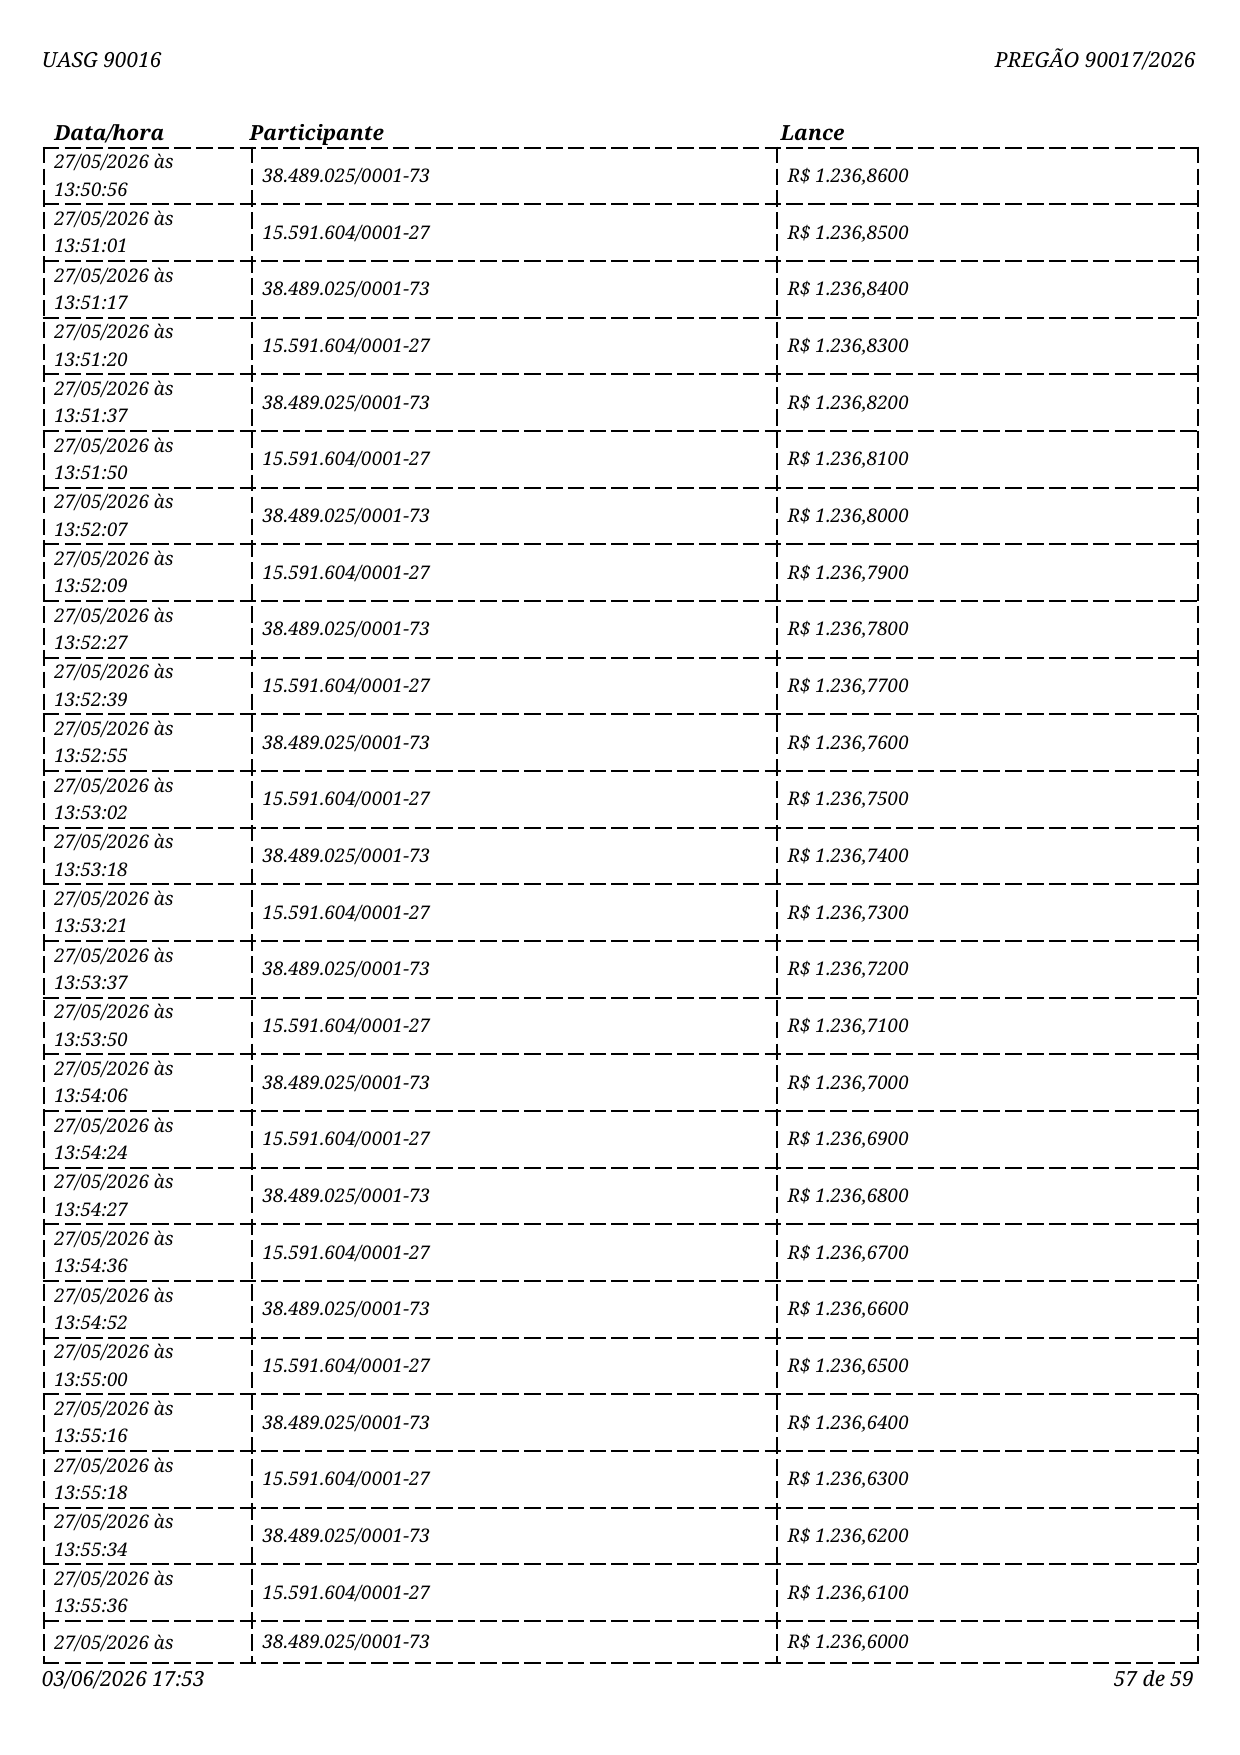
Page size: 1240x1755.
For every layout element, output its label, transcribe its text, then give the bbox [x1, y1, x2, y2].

table_cell 27/05/2026 às 13:53:21 [44, 883, 252, 940]
table_cell 15.591.604/0001-27 [252, 203, 777, 260]
table_cell 27/05/2026 às 13:53:50 [44, 997, 252, 1053]
table_cell 27/05/2026 às 13:51:37 [44, 373, 252, 430]
table_cell 38.489.025/0001-73 [252, 1507, 777, 1563]
table_cell 27/05/2026 às 13:50:56 [44, 147, 252, 203]
table_cell 27/05/2026 às 13:52:09 [44, 543, 252, 600]
table_cell 38.489.025/0001-73 [252, 940, 777, 997]
table_cell 15.591.604/0001-27 [252, 997, 777, 1053]
table_cell R$ 1.236,6000 [777, 1620, 1198, 1662]
table_cell 15.591.604/0001-27 [252, 543, 777, 600]
table_cell 15.591.604/0001-27 [252, 317, 777, 373]
table_cell R$ 1.236,8100 [777, 430, 1198, 487]
table_cell 27/05/2026 às 13:55:36 [44, 1563, 252, 1620]
table_cell R$ 1.236,7400 [777, 827, 1198, 883]
table_cell 27/05/2026 às 13:54:27 [44, 1167, 252, 1223]
table_cell R$ 1.236,8600 [777, 147, 1198, 203]
table_cell 38.489.025/0001-73 [252, 1620, 777, 1662]
table_cell R$ 1.236,6600 [777, 1280, 1198, 1337]
table_cell 38.489.025/0001-73 [252, 1393, 777, 1450]
table_cell R$ 1.236,7300 [777, 883, 1198, 940]
table_cell R$ 1.236,7500 [777, 770, 1198, 827]
table_cell R$ 1.236,8200 [777, 373, 1198, 430]
table_cell 15.591.604/0001-27 [252, 1337, 777, 1393]
table_cell 15.591.604/0001-27 [252, 883, 777, 940]
table_cell R$ 1.236,6300 [777, 1450, 1198, 1507]
table_cell 15.591.604/0001-27 [252, 1110, 777, 1167]
table_cell 27/05/2026 às 13:51:17 [44, 260, 252, 317]
table_cell 27/05/2026 às 13:51:50 [44, 430, 252, 487]
table_cell 27/05/2026 às 13:52:39 [44, 657, 252, 713]
table_cell 38.489.025/0001-73 [252, 487, 777, 543]
table_cell R$ 1.236,6700 [777, 1223, 1198, 1280]
table_cell R$ 1.236,7600 [777, 713, 1198, 770]
table_cell R$ 1.236,8000 [777, 487, 1198, 543]
table_cell 15.591.604/0001-27 [252, 1450, 777, 1507]
table_cell 27/05/2026 às 13:53:02 [44, 770, 252, 827]
table_cell R$ 1.236,8400 [777, 260, 1198, 317]
table_cell 27/05/2026 às 13:54:36 [44, 1223, 252, 1280]
table_cell 27/05/2026 às 13:51:01 [44, 203, 252, 260]
table_cell 27/05/2026 às 13:51:20 [44, 317, 252, 373]
table_cell 27/05/2026 às [44, 1620, 252, 1662]
table_cell R$ 1.236,7000 [777, 1053, 1198, 1110]
table_cell R$ 1.236,7700 [777, 657, 1198, 713]
table_cell 38.489.025/0001-73 [252, 1280, 777, 1337]
table_cell R$ 1.236,7900 [777, 543, 1198, 600]
table_cell 27/05/2026 às 13:53:37 [44, 940, 252, 997]
table_cell 27/05/2026 às 13:53:18 [44, 827, 252, 883]
table_cell 15.591.604/0001-27 [252, 1563, 777, 1620]
table_cell 27/05/2026 às 13:52:27 [44, 600, 252, 657]
table_cell R$ 1.236,8500 [777, 203, 1198, 260]
table_cell R$ 1.236,8300 [777, 317, 1198, 373]
table_cell 27/05/2026 às 13:54:52 [44, 1280, 252, 1337]
table_cell 38.489.025/0001-73 [252, 260, 777, 317]
table_cell 27/05/2026 às 13:55:16 [44, 1393, 252, 1450]
table_cell R$ 1.236,6400 [777, 1393, 1198, 1450]
table_cell 27/05/2026 às 13:55:18 [44, 1450, 252, 1507]
table_cell 27/05/2026 às 13:55:00 [44, 1337, 252, 1393]
table_cell 15.591.604/0001-27 [252, 1223, 777, 1280]
table_cell 38.489.025/0001-73 [252, 147, 777, 203]
table_cell 38.489.025/0001-73 [252, 1167, 777, 1223]
table_cell R$ 1.236,6200 [777, 1507, 1198, 1563]
table_cell 15.591.604/0001-27 [252, 770, 777, 827]
table_cell 38.489.025/0001-73 [252, 1053, 777, 1110]
table_cell R$ 1.236,6800 [777, 1167, 1198, 1223]
table_cell 27/05/2026 às 13:52:55 [44, 713, 252, 770]
table_cell R$ 1.236,6500 [777, 1337, 1198, 1393]
table_cell R$ 1.236,6100 [777, 1563, 1198, 1620]
table_cell 38.489.025/0001-73 [252, 600, 777, 657]
table_cell R$ 1.236,7200 [777, 940, 1198, 997]
table_cell 38.489.025/0001-73 [252, 373, 777, 430]
table_cell 27/05/2026 às 13:55:34 [44, 1507, 252, 1563]
table_cell 38.489.025/0001-73 [252, 713, 777, 770]
table_cell 38.489.025/0001-73 [252, 827, 777, 883]
table_cell R$ 1.236,6900 [777, 1110, 1198, 1167]
table_cell 15.591.604/0001-27 [252, 430, 777, 487]
table_cell 27/05/2026 às 13:54:06 [44, 1053, 252, 1110]
table_cell 15.591.604/0001-27 [252, 657, 777, 713]
table_cell 27/05/2026 às 13:54:24 [44, 1110, 252, 1167]
table_cell R$ 1.236,7100 [777, 997, 1198, 1053]
table_cell 27/05/2026 às 13:52:07 [44, 487, 252, 543]
table_cell R$ 1.236,7800 [777, 600, 1198, 657]
